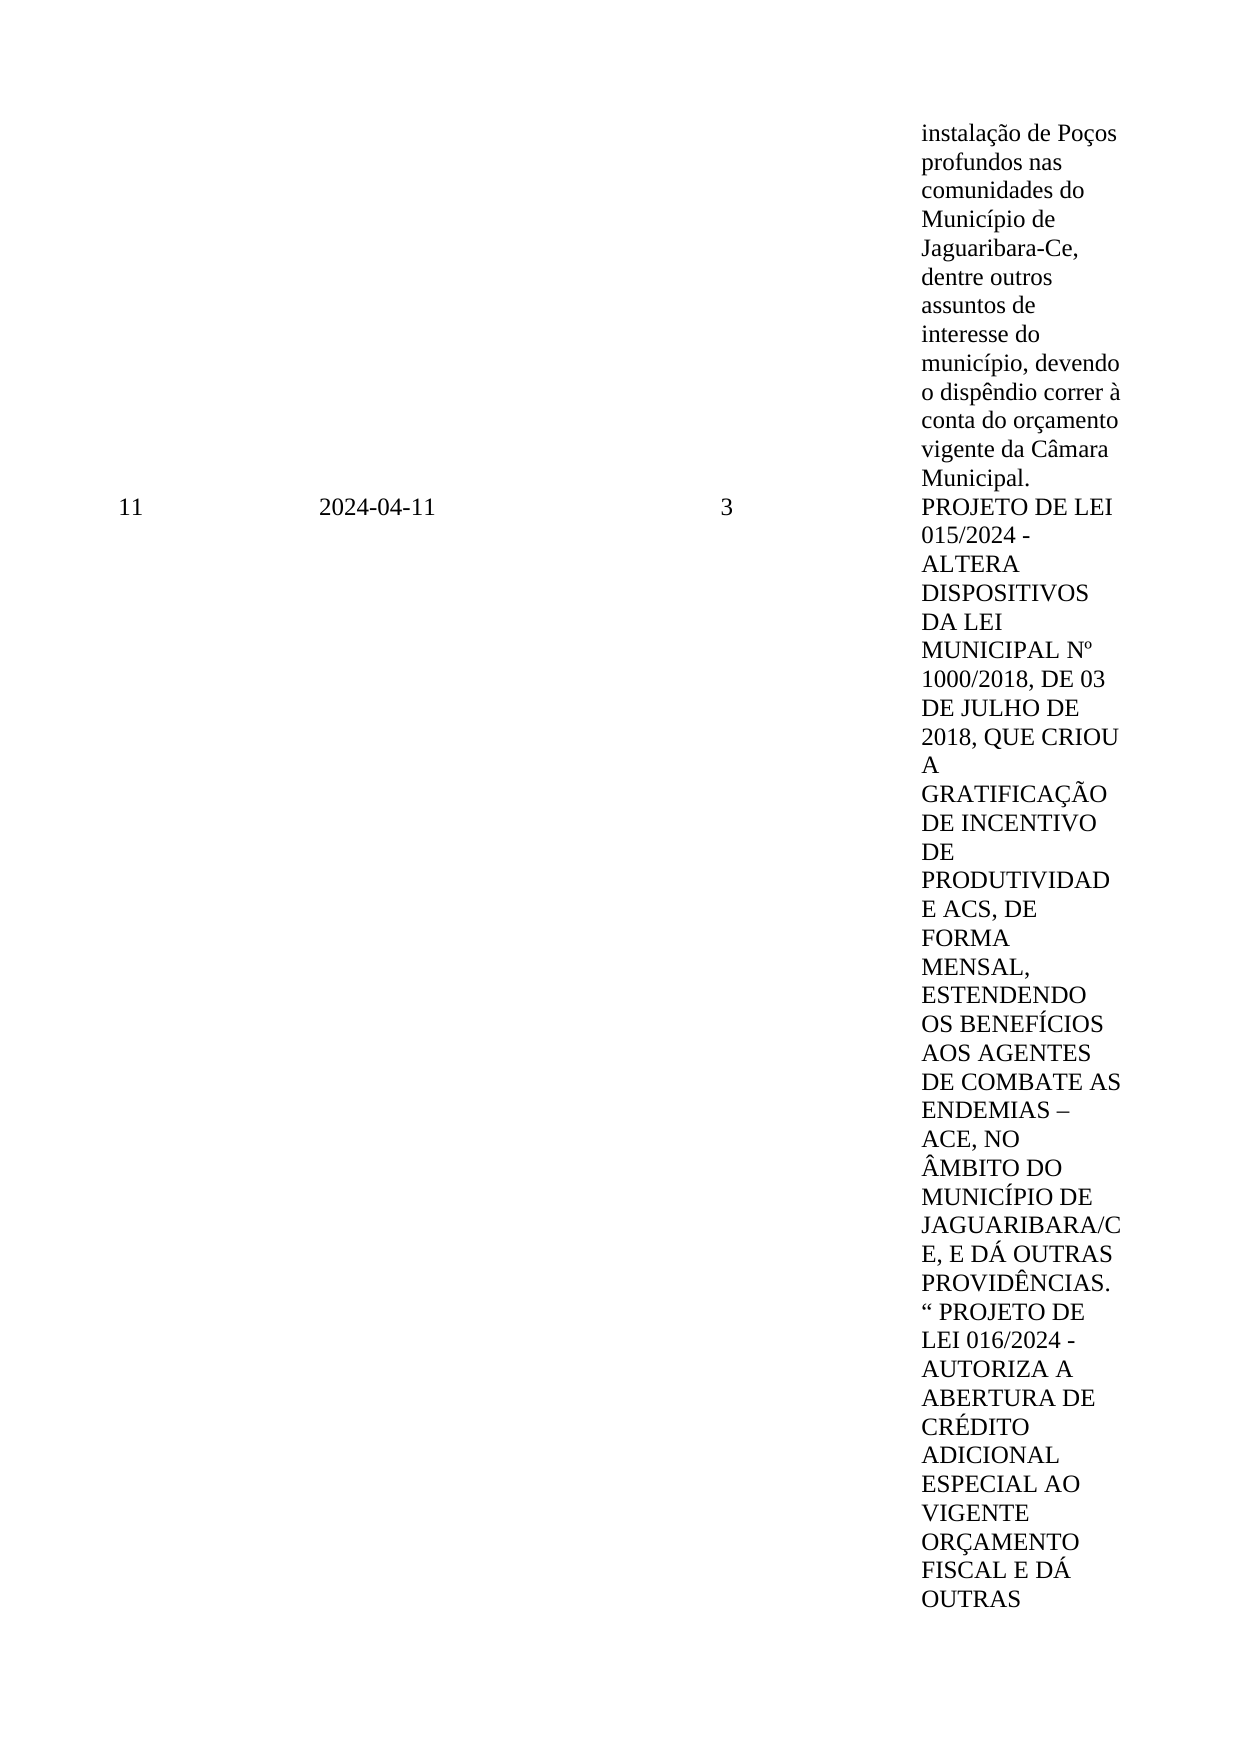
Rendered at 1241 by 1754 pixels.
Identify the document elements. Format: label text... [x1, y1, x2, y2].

table_cell 2024-04-11 [319, 492, 519, 1613]
table_cell instalação de Poços profundos nas comunidades do Município de Jaguaribara-Ce, dentre outros assuntos de interesse do município, devendo o dispêndio correr à conta do orçamento vigente da Câmara Municipal. [921, 118, 1122, 492]
table_cell 3 [720, 492, 921, 1613]
table_cell [720, 118, 921, 492]
table_cell [118, 118, 319, 492]
table_cell 11 [118, 492, 319, 1613]
table_cell [520, 118, 720, 492]
table_cell [520, 492, 720, 1613]
table_cell PROJETO DE LEI 015/2024 - ALTERA DISPOSITIVOS DA LEI MUNICIPAL Nº 1000/2018, DE 03 DE JULHO DE 2018, QUE CRIOU A GRATIFICAÇÃO DE INCENTIVO DE PRODUTIVIDADE ACS, DE FORMA MENSAL, ESTENDENDO OS BENEFÍCIOS AOS AGENTES DE COMBATE AS ENDEMIAS – ACE, NO ÂMBITO DO MUNICÍPIO DE JAGUARIBARA/CE, E DÁ OUTRAS PROVIDÊNCIAS. “ PROJETO DE LEI 016/2024 - AUTORIZA A ABERTURA DE CRÉDITO ADICIONAL ESPECIAL AO VIGENTE ORÇAMENTO FISCAL E DÁ OUTRAS [921, 492, 1122, 1613]
table_cell [319, 118, 519, 492]
